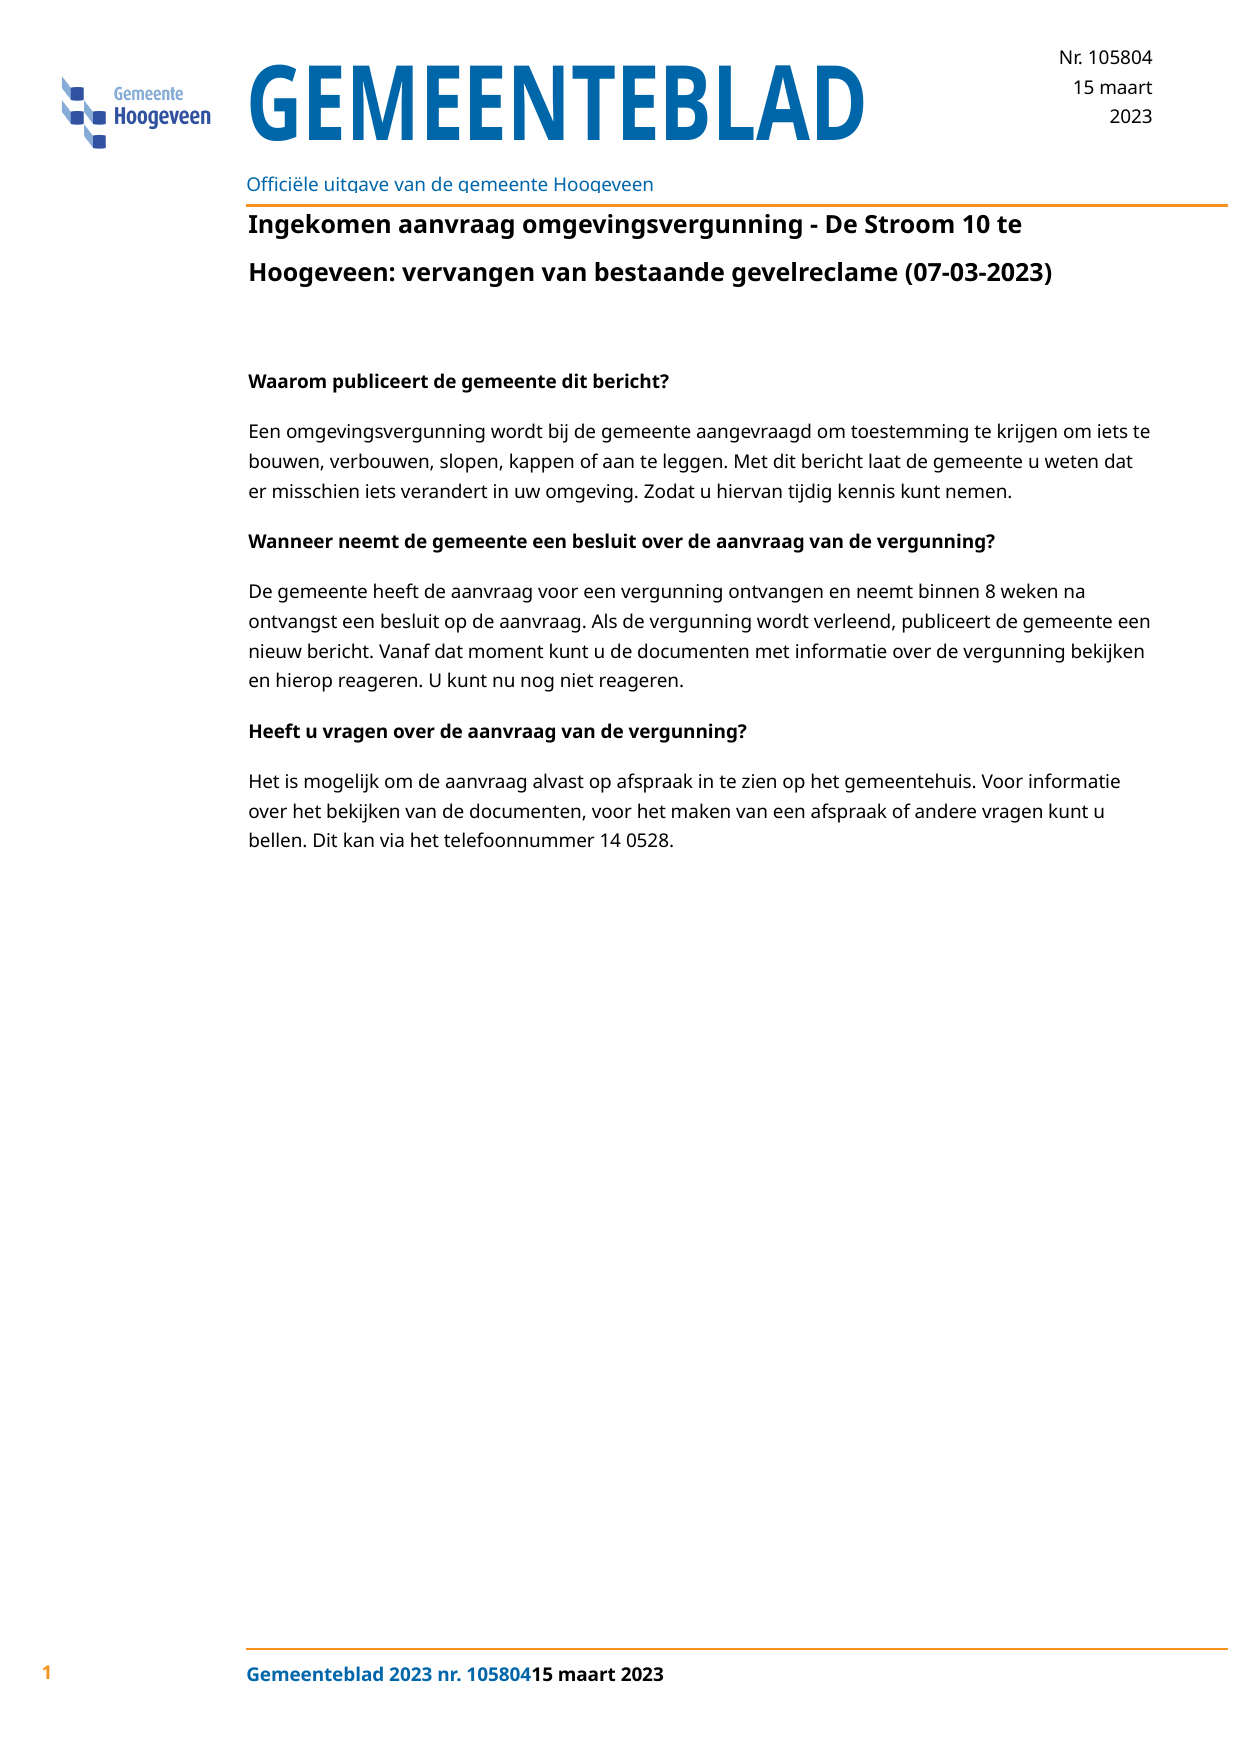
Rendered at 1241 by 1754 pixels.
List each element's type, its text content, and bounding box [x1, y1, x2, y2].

text Heeft u vragen over de aanvraag van de vergunning? [248, 718, 1152, 744]
text Een omgevingsvergunning wordt bij de gemeente aangevraagd om toestemming te krijgen om iets te bouwen, verbouwen, slopen, kappen of aan te leggen. Met dit bericht laat de gemeente u weten dat er misschien iets verandert in uw omgeving. Zodat u hiervan tijdig kennis kunt nemen. [248, 419, 1152, 504]
text De gemeente heeft de aanvraag voor een vergunning ontvangen en neemt binnen 8 weken na ontvangst een besluit op de aanvraag. Als de vergunning wordt verleend, publiceert de gemeente een nieuw bericht. Vanaf dat moment kunt u de documenten met informatie over de vergunning bekijken en hierop reageren. U kunt nu nog niet reageren. [248, 579, 1152, 693]
picture [41, 47, 231, 172]
text Waarom publiceert de gemeente dit bericht? [248, 368, 1152, 394]
text Ingekomen aanvraag omgevingsvergunning - De Stroom 10 te Hoogeveen: vervangen van bestaande gevelreclame (07-03-2023) [248, 207, 1152, 288]
text Wanneer neemt de gemeente een besluit over de aanvraag van de vergunning? [248, 528, 1152, 554]
text Het is mogelijk om de aanvraag alvast op afspraak in te zien op het gemeentehuis. Voor informatie over het bekijken van de documenten, voor het maken van een afspraak of andere vragen kunt u bellen. Dit kan via het telefoonnummer 14 0528. [248, 768, 1152, 853]
